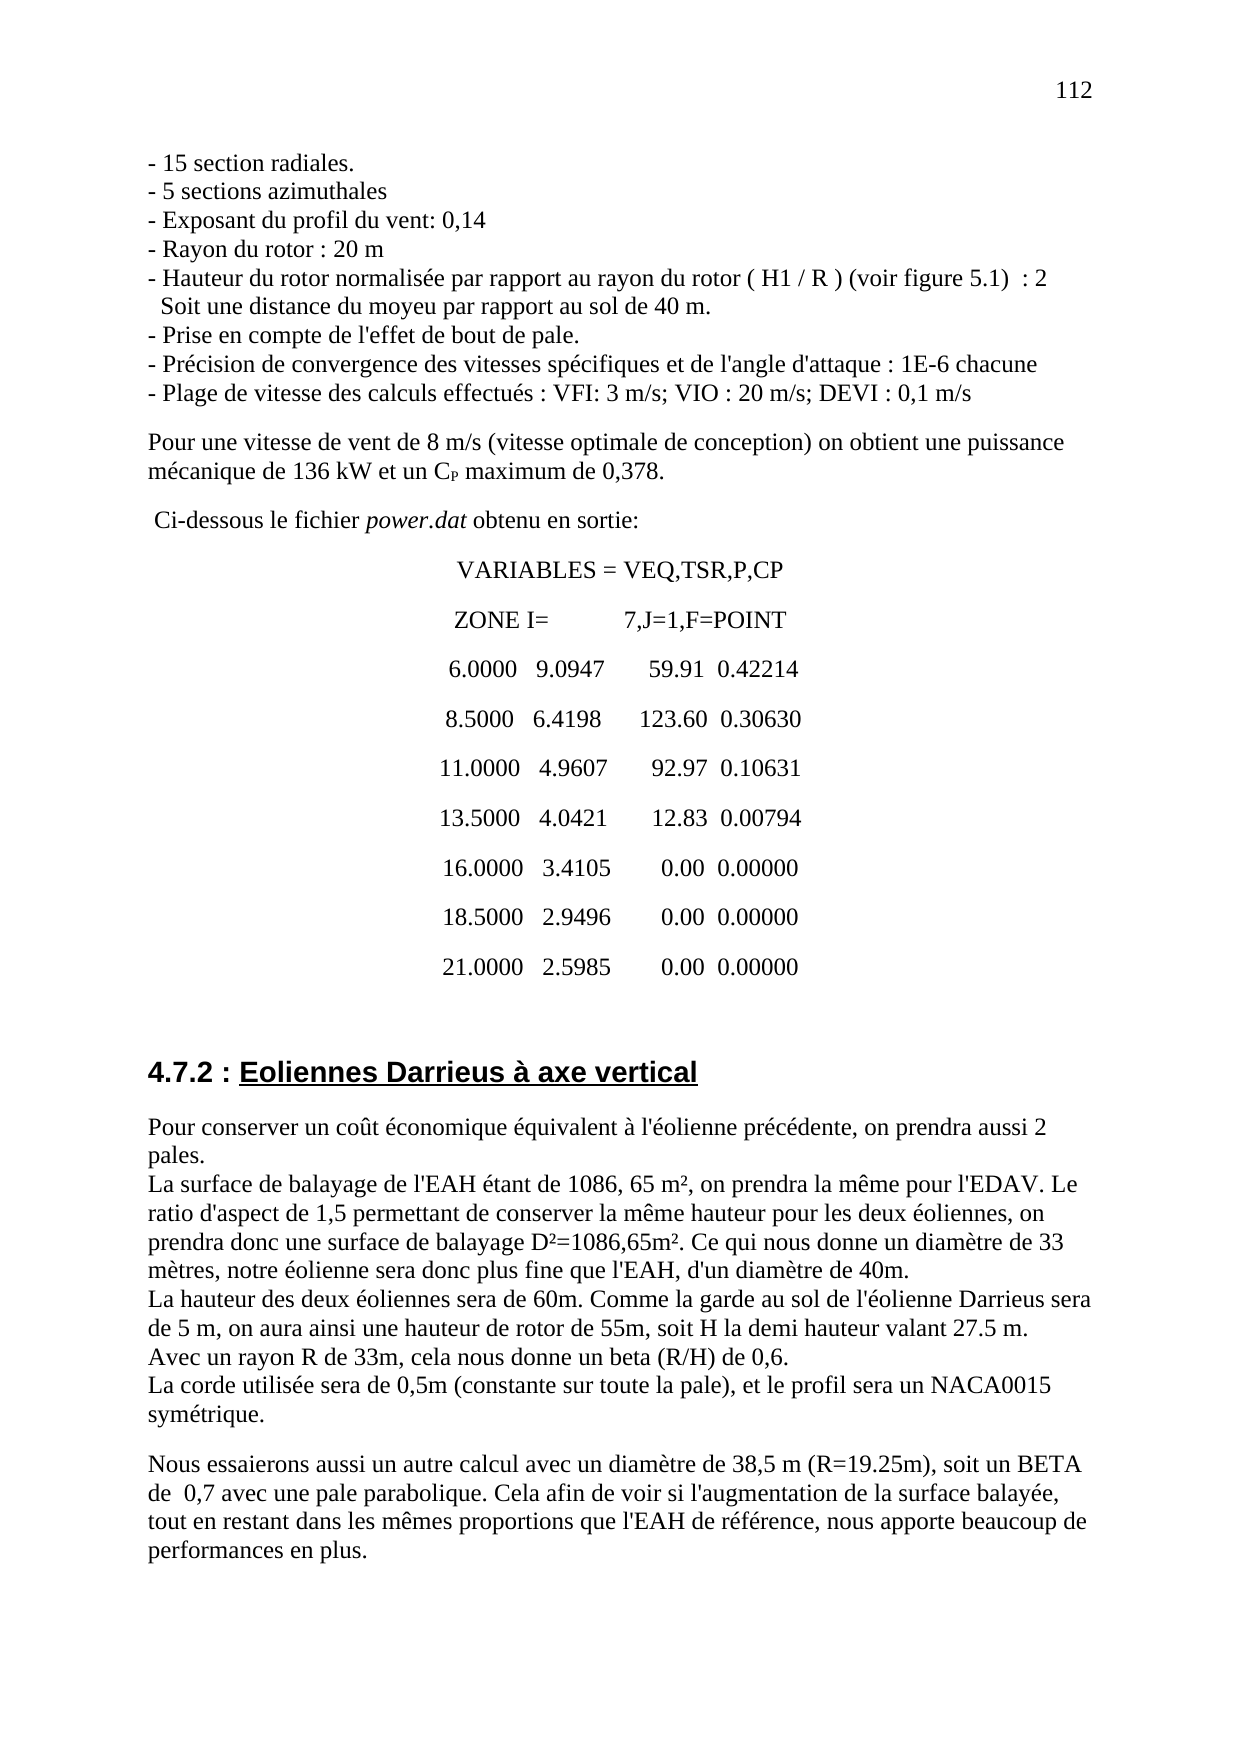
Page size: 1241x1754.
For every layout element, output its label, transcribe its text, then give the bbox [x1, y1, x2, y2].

text 18.5000 2.9496 0.00 0.00000 [148, 902, 1092, 931]
text 8.5000 6.4198 123.60 0.30630 [148, 704, 1092, 733]
text 16.0000 3.4105 0.00 0.00000 [148, 853, 1092, 881]
text 13.5000 4.0421 12.83 0.00794 [148, 803, 1092, 832]
text Pour une vitesse de vent de 8 m/s (vitesse optimale de conception) on obtient une puissance mécanique de 136 kW et un CP maximum de 0,378. [148, 427, 1092, 485]
text - 15 section radiales. - 5 sections azimuthales - Exposant du profil du vent: 0,14 - Rayon du rotor : 20 m - Hauteur du rotor normalisée par rapport au rayon du rotor ( H1 / R ) (voir figure 5.1) : 2 Soit une distance du moyeu par rapport au sol de 40 m. - Prise en compte de l'effet de bout de pale. - Précision de convergence des vitesses spécifiques et de l'angle d'attaque : 1E-6 chacune - Plage de vitesse des calculs effectués : VFI: 3 m/s; VIO : 20 m/s; DEVI : 0,1 m/s [148, 148, 1092, 406]
text VARIABLES = VEQ,TSR,P,CP [148, 555, 1092, 584]
text 21.0000 2.5985 0.00 0.00000 [148, 952, 1092, 981]
text Ci-dessous le fichier power.dat obtenu en sortie: [148, 506, 1092, 534]
text ZONE I= 7,J=1,F=POINT [148, 605, 1092, 633]
subtitle 4.7.2 : Eoliennes Darrieus à axe vertical [148, 1055, 1092, 1089]
text 11.0000 4.9607 92.97 0.10631 [148, 753, 1092, 782]
text Nous essaierons aussi un autre calcul avec un diamètre de 38,5 m (R=19.25m), soit un BETA de 0,7 avec une pale parabolique. Cela afin de voir si l'augmentation de la surface balayée, tout en restant dans les mêmes proportions que l'EAH de référence, nous apporte beaucoup de performances en plus. [148, 1449, 1092, 1564]
text Pour conserver un coût économique équivalent à l'éolienne précédente, on prendra aussi 2 pales. La surface de balayage de l'EAH étant de 1086, 65 m², on prendra la même pour l'EDAV. Le ratio d'aspect de 1,5 permettant de conserver la même hauteur pour les deux éoliennes, on prendra donc une surface de balayage D²=1086,65m². Ce qui nous donne un diamètre de 33 mètres, notre éolienne sera donc plus fine que l'EAH, d'un diamètre de 40m. La hauteur des deux éoliennes sera de 60m. Comme la garde au sol de l'éolienne Darrieus sera de 5 m, on aura ainsi une hauteur de rotor de 55m, soit H la demi hauteur valant 27.5 m. Avec un rayon R de 33m, cela nous donne un beta (R/H) de 0,6. La corde utilisée sera de 0,5m (constante sur toute la pale), et le profil sera un NACA0015 symétrique. [148, 1112, 1092, 1428]
text 6.0000 9.0947 59.91 0.42214 [148, 654, 1092, 683]
